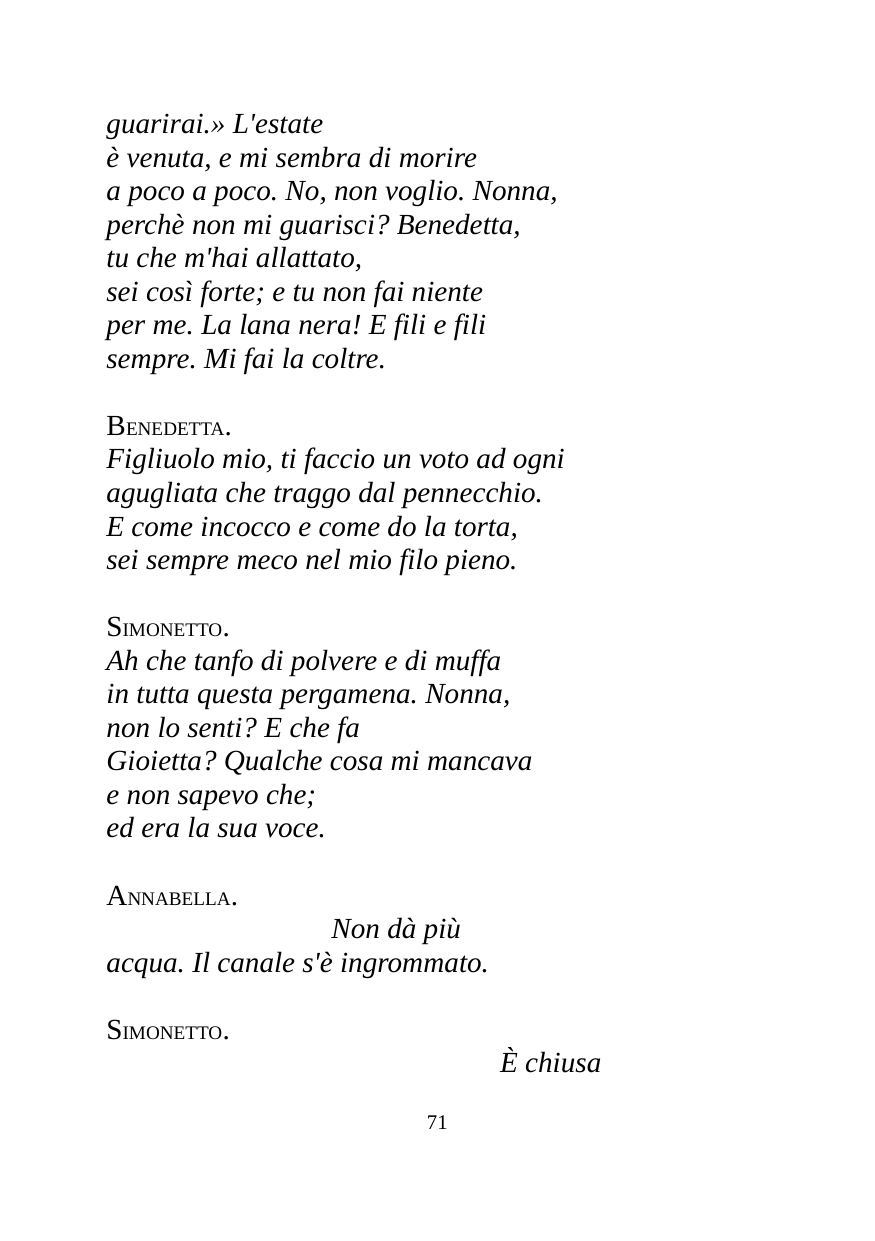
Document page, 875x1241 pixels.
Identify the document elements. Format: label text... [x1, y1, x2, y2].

text Annabella. [106, 878, 768, 911]
text tu che m'hai allattato, [106, 240, 768, 274]
text Simonetto. [106, 1012, 768, 1045]
text sempre. Mi fai la coltre. [106, 341, 768, 374]
text per me. La lana nera! E fili e fili [106, 307, 768, 341]
text È chiusa [500, 1045, 768, 1079]
text a poco a poco. No, non voglio. Nonna, [106, 173, 768, 207]
text Ah che tanfo di polvere e di muffa [106, 643, 768, 676]
text e non sapevo che; [106, 777, 768, 811]
text acqua. Il canale s'è ingrommato. [106, 945, 768, 978]
text agugliata che traggo dal pennecchio. [106, 475, 768, 509]
text Non dà più [331, 911, 768, 945]
text sei così forte; e tu non fai niente [106, 274, 768, 307]
text Figliuolo mio, ti faccio un voto ad ogni [106, 442, 768, 475]
text guarirai.» L'estate [106, 106, 768, 140]
text Gioietta? Qualche cosa mi mancava [106, 743, 768, 777]
text non lo senti? E che fa [106, 710, 768, 743]
text è venuta, e mi sembra di morire [106, 140, 768, 173]
text Benedetta. [106, 408, 768, 442]
text ed era la sua voce. [106, 811, 768, 844]
text Simonetto. [106, 609, 768, 643]
text perchè non mi guarisci? Benedetta, [106, 207, 768, 240]
text E come incocco e come do la torta, [106, 509, 768, 542]
text sei sempre meco nel mio filo pieno. [106, 542, 768, 576]
text in tutta questa pergamena. Nonna, [106, 676, 768, 710]
